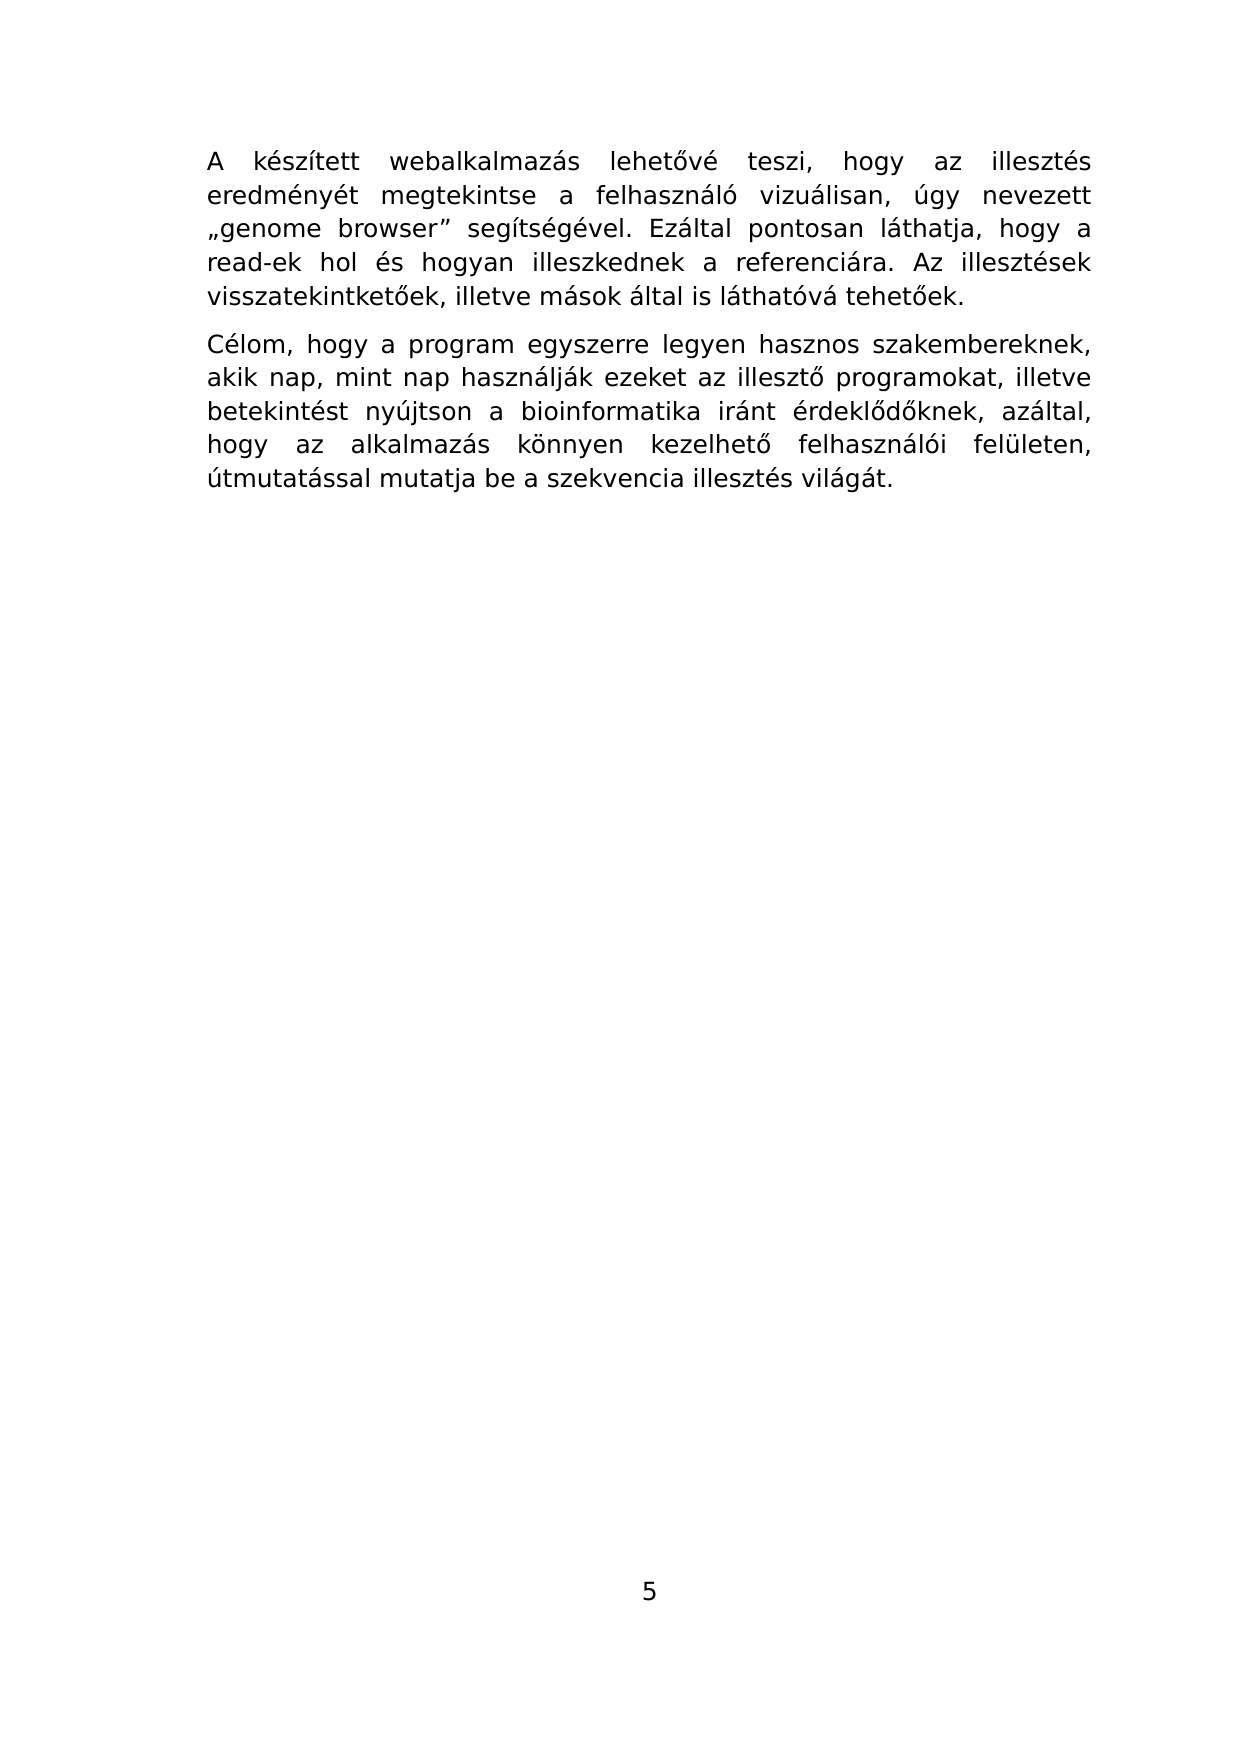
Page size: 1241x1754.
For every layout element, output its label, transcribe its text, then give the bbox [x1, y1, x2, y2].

text Célom, hogy a program egyszerre legyen hasznos szakembereknek, akik nap, mint nap használják ezeket az illesztő programokat, illetve betekintést nyújtson a bioinformatika iránt érdeklődőknek, azáltal, hogy az alkalmazás könnyen kezelhető felhasználói felületen, útmutatással mutatja be a szekvencia illesztés világát. [207, 330, 1093, 493]
text A készített webalkalmazás lehetővé teszi, hogy az illesztés eredményét megtekintse a felhasználó vizuálisan, úgy nevezett „genome browser” segítségével. Ezáltal pontosan láthatja, hogy a read-ek hol és hogyan illeszkednek a referenciára. Az illesztések visszatekintketőek, illetve mások által is láthatóvá tehetőek. [207, 148, 1093, 311]
